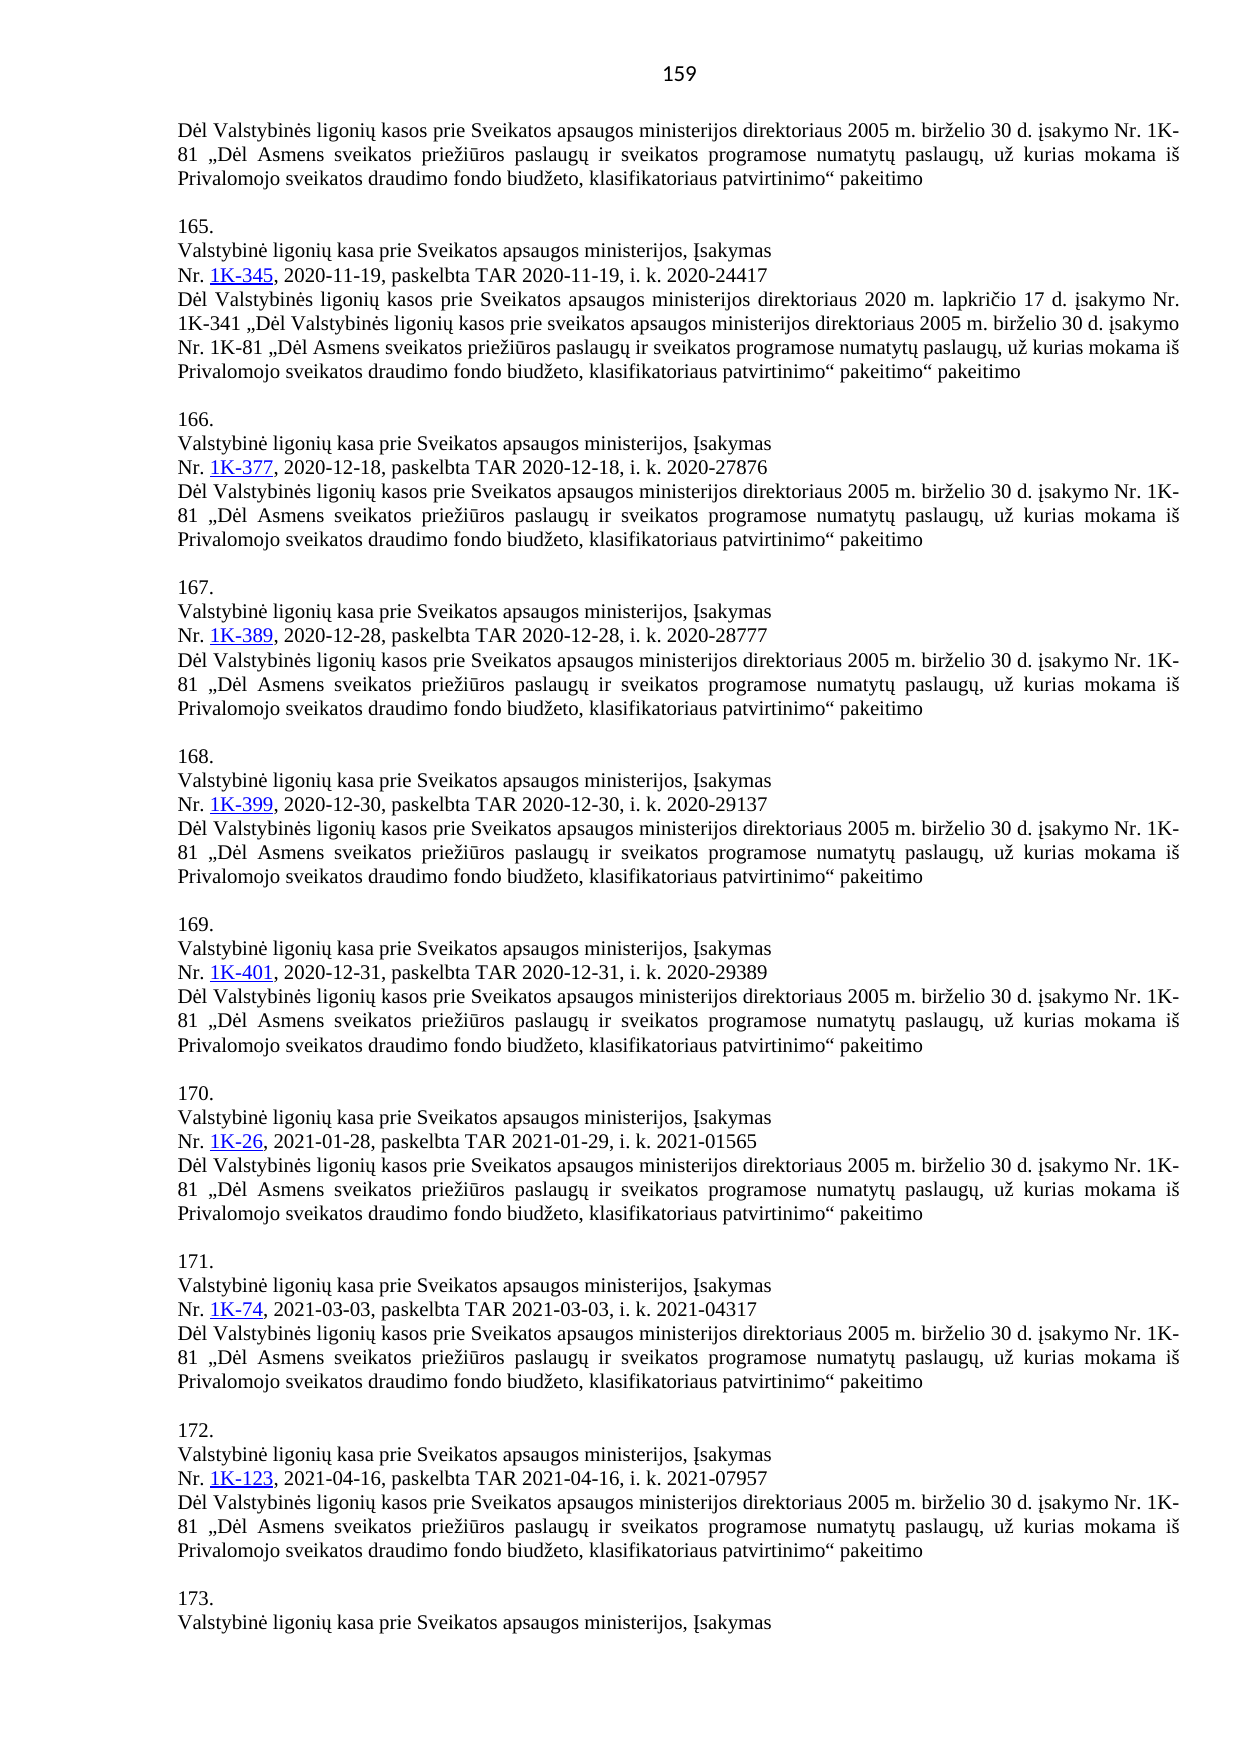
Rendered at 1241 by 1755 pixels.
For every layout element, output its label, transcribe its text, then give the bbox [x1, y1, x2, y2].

text Valstybinė ligonių kasa prie Sveikatos apsaugos ministerijos, Įsakymas [177, 599, 1181, 623]
text Valstybinė ligonių kasa prie Sveikatos apsaugos ministerijos, Įsakymas [177, 1442, 1181, 1466]
text Nr. 1K-74, 2021-03-03, paskelbta TAR 2021-03-03, i. k. 2021-04317 [177, 1297, 1181, 1321]
text Dėl Valstybinės ligonių kasos prie Sveikatos apsaugos ministerijos direktoriaus 2005 m. birželio 30 d. įsakymo Nr. 1K-81 „Dėl Asmens sveikatos priežiūros paslaugų ir sveikatos programose numatytų paslaugų, už kurias mokama iš Privalomojo sveikatos draudimo fondo biudžeto, klasifikatoriaus patvirtinimo“ pakeitimo [177, 647, 1181, 720]
text Dėl Valstybinės ligonių kasos prie Sveikatos apsaugos ministerijos direktoriaus 2005 m. birželio 30 d. įsakymo Nr. 1K-81 „Dėl Asmens sveikatos priežiūros paslaugų ir sveikatos programose numatytų paslaugų, už kurias mokama iš Privalomojo sveikatos draudimo fondo biudžeto, klasifikatoriaus patvirtinimo“ pakeitimo [177, 479, 1181, 551]
text Dėl Valstybinės ligonių kasos prie Sveikatos apsaugos ministerijos direktoriaus 2005 m. birželio 30 d. įsakymo Nr. 1K-81 „Dėl Asmens sveikatos priežiūros paslaugų ir sveikatos programose numatytų paslaugų, už kurias mokama iš Privalomojo sveikatos draudimo fondo biudžeto, klasifikatoriaus patvirtinimo“ pakeitimo [177, 1153, 1181, 1225]
text 169. [177, 912, 1181, 936]
text Nr. 1K-345, 2020-11-19, paskelbta TAR 2020-11-19, i. k. 2020-24417 [177, 262, 1181, 287]
text 166. [177, 407, 1181, 431]
text 173. [177, 1586, 1181, 1610]
text 165. [177, 214, 1181, 238]
text Nr. 1K-26, 2021-01-28, paskelbta TAR 2021-01-29, i. k. 2021-01565 [177, 1129, 1181, 1153]
text Valstybinė ligonių kasa prie Sveikatos apsaugos ministerijos, Įsakymas [177, 1105, 1181, 1129]
text 167. [177, 575, 1181, 599]
text 168. [177, 744, 1181, 768]
text Nr. 1K-399, 2020-12-30, paskelbta TAR 2020-12-30, i. k. 2020-29137 [177, 792, 1181, 816]
text 171. [177, 1249, 1181, 1273]
text Valstybinė ligonių kasa prie Sveikatos apsaugos ministerijos, Įsakymas [177, 1610, 1181, 1634]
text Valstybinė ligonių kasa prie Sveikatos apsaugos ministerijos, Įsakymas [177, 431, 1181, 455]
text Nr. 1K-123, 2021-04-16, paskelbta TAR 2021-04-16, i. k. 2021-07957 [177, 1466, 1181, 1490]
text Nr. 1K-377, 2020-12-18, paskelbta TAR 2020-12-18, i. k. 2020-27876 [177, 455, 1181, 479]
text Dėl Valstybinės ligonių kasos prie Sveikatos apsaugos ministerijos direktoriaus 2020 m. lapkričio 17 d. įsakymo Nr. 1K-341 „Dėl Valstybinės ligonių kasos prie sveikatos apsaugos ministerijos direktoriaus 2005 m. birželio 30 d. įsakymo Nr. 1K-81 „Dėl Asmens sveikatos priežiūros paslaugų ir sveikatos programose numatytų paslaugų, už kurias mokama iš Privalomojo sveikatos draudimo fondo biudžeto, klasifikatoriaus patvirtinimo“ pakeitimo“ pakeitimo [177, 287, 1181, 383]
text Valstybinė ligonių kasa prie Sveikatos apsaugos ministerijos, Įsakymas [177, 936, 1181, 960]
text Dėl Valstybinės ligonių kasos prie Sveikatos apsaugos ministerijos direktoriaus 2005 m. birželio 30 d. įsakymo Nr. 1K-81 „Dėl Asmens sveikatos priežiūros paslaugų ir sveikatos programose numatytų paslaugų, už kurias mokama iš Privalomojo sveikatos draudimo fondo biudžeto, klasifikatoriaus patvirtinimo“ pakeitimo [177, 984, 1181, 1057]
text Dėl Valstybinės ligonių kasos prie Sveikatos apsaugos ministerijos direktoriaus 2005 m. birželio 30 d. įsakymo Nr. 1K-81 „Dėl Asmens sveikatos priežiūros paslaugų ir sveikatos programose numatytų paslaugų, už kurias mokama iš Privalomojo sveikatos draudimo fondo biudžeto, klasifikatoriaus patvirtinimo“ pakeitimo [177, 816, 1181, 888]
text Nr. 1K-389, 2020-12-28, paskelbta TAR 2020-12-28, i. k. 2020-28777 [177, 623, 1181, 647]
text 172. [177, 1417, 1181, 1442]
text Valstybinė ligonių kasa prie Sveikatos apsaugos ministerijos, Įsakymas [177, 1273, 1181, 1297]
text Dėl Valstybinės ligonių kasos prie Sveikatos apsaugos ministerijos direktoriaus 2005 m. birželio 30 d. įsakymo Nr. 1K-81 „Dėl Asmens sveikatos priežiūros paslaugų ir sveikatos programose numatytų paslaugų, už kurias mokama iš Privalomojo sveikatos draudimo fondo biudžeto, klasifikatoriaus patvirtinimo“ pakeitimo [177, 1321, 1181, 1393]
text Dėl Valstybinės ligonių kasos prie Sveikatos apsaugos ministerijos direktoriaus 2005 m. birželio 30 d. įsakymo Nr. 1K-81 „Dėl Asmens sveikatos priežiūros paslaugų ir sveikatos programose numatytų paslaugų, už kurias mokama iš Privalomojo sveikatos draudimo fondo biudžeto, klasifikatoriaus patvirtinimo“ pakeitimo [177, 1490, 1181, 1562]
text Nr. 1K-401, 2020-12-31, paskelbta TAR 2020-12-31, i. k. 2020-29389 [177, 960, 1181, 984]
text Valstybinė ligonių kasa prie Sveikatos apsaugos ministerijos, Įsakymas [177, 238, 1181, 262]
text Dėl Valstybinės ligonių kasos prie Sveikatos apsaugos ministerijos direktoriaus 2005 m. birželio 30 d. įsakymo Nr. 1K-81 „Dėl Asmens sveikatos priežiūros paslaugų ir sveikatos programose numatytų paslaugų, už kurias mokama iš Privalomojo sveikatos draudimo fondo biudžeto, klasifikatoriaus patvirtinimo“ pakeitimo [177, 118, 1181, 190]
text Valstybinė ligonių kasa prie Sveikatos apsaugos ministerijos, Įsakymas [177, 768, 1181, 792]
text 170. [177, 1081, 1181, 1105]
